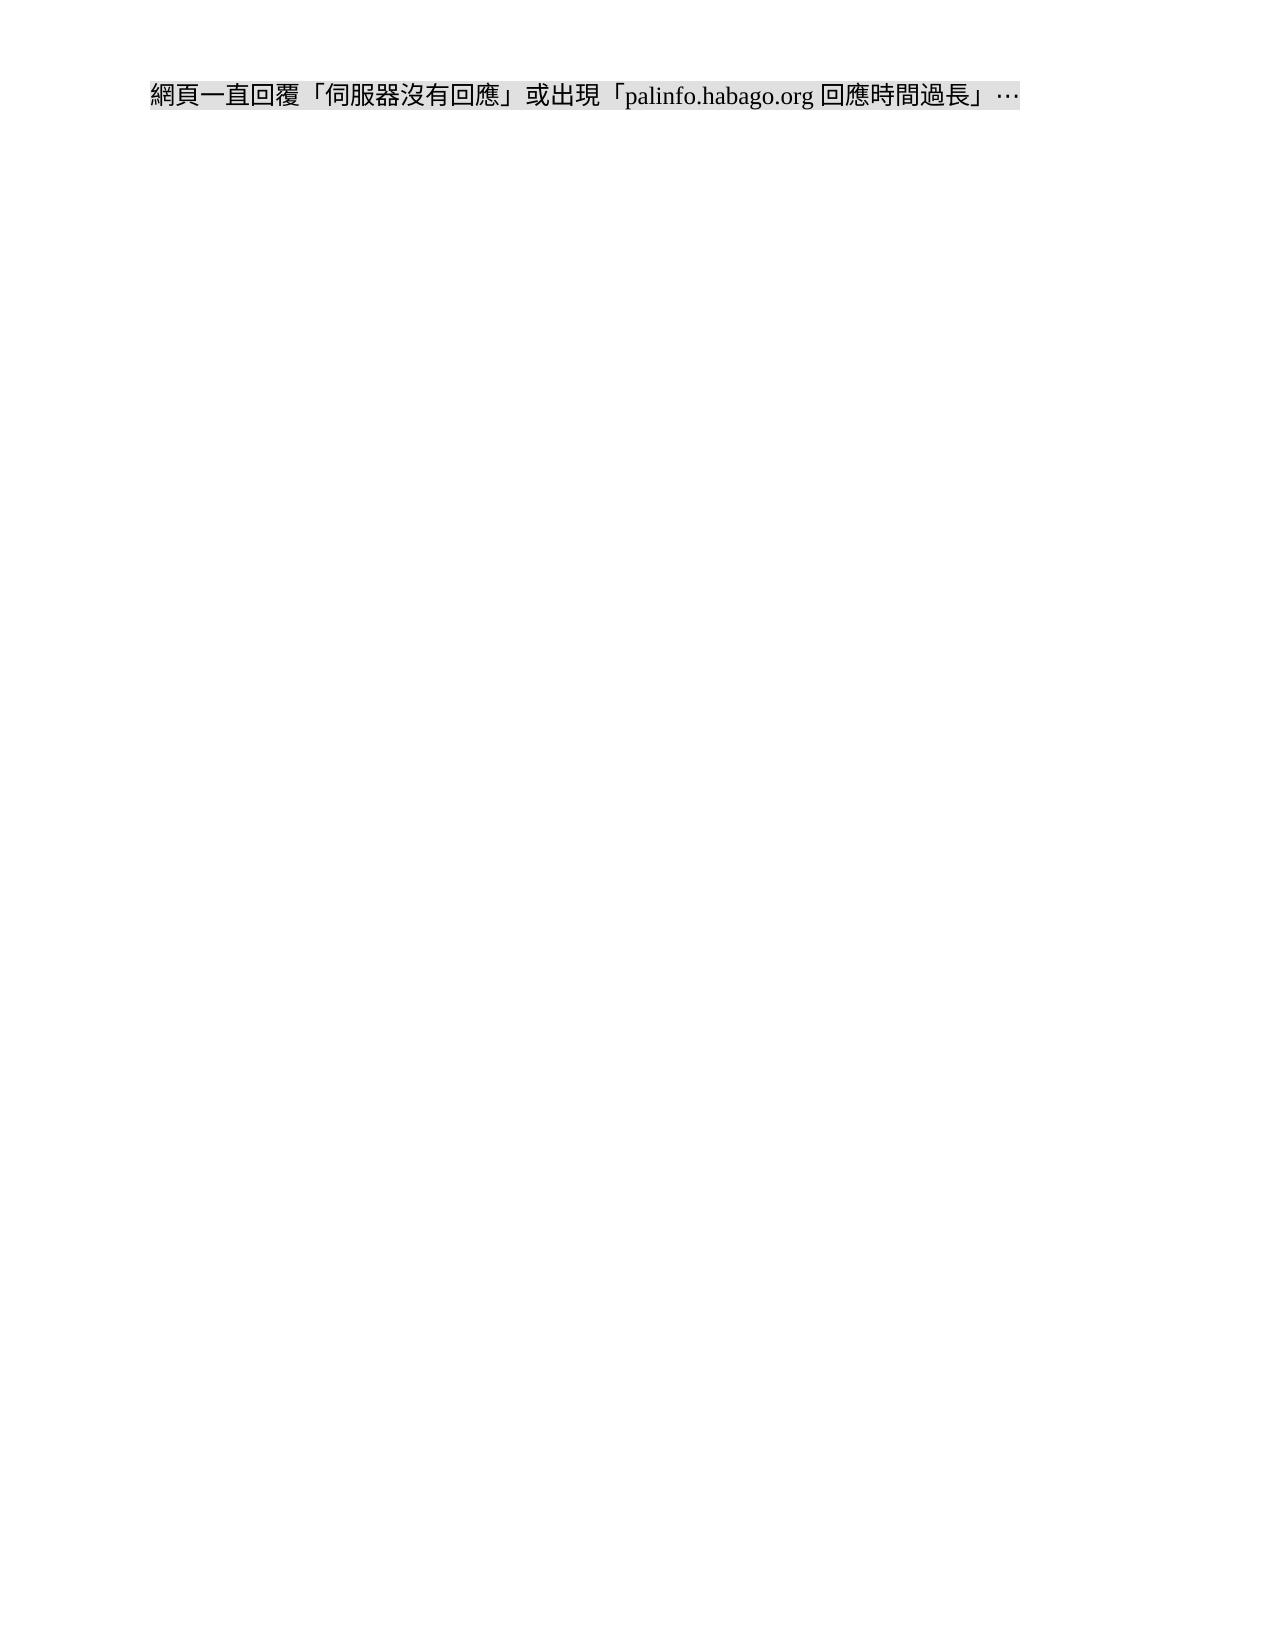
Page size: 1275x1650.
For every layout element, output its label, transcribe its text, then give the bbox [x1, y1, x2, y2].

text 網頁一直回覆「伺服器沒有回應」或出現「palinfo.habago.org 回應時間過長」⋯ [150, 75, 1125, 146]
